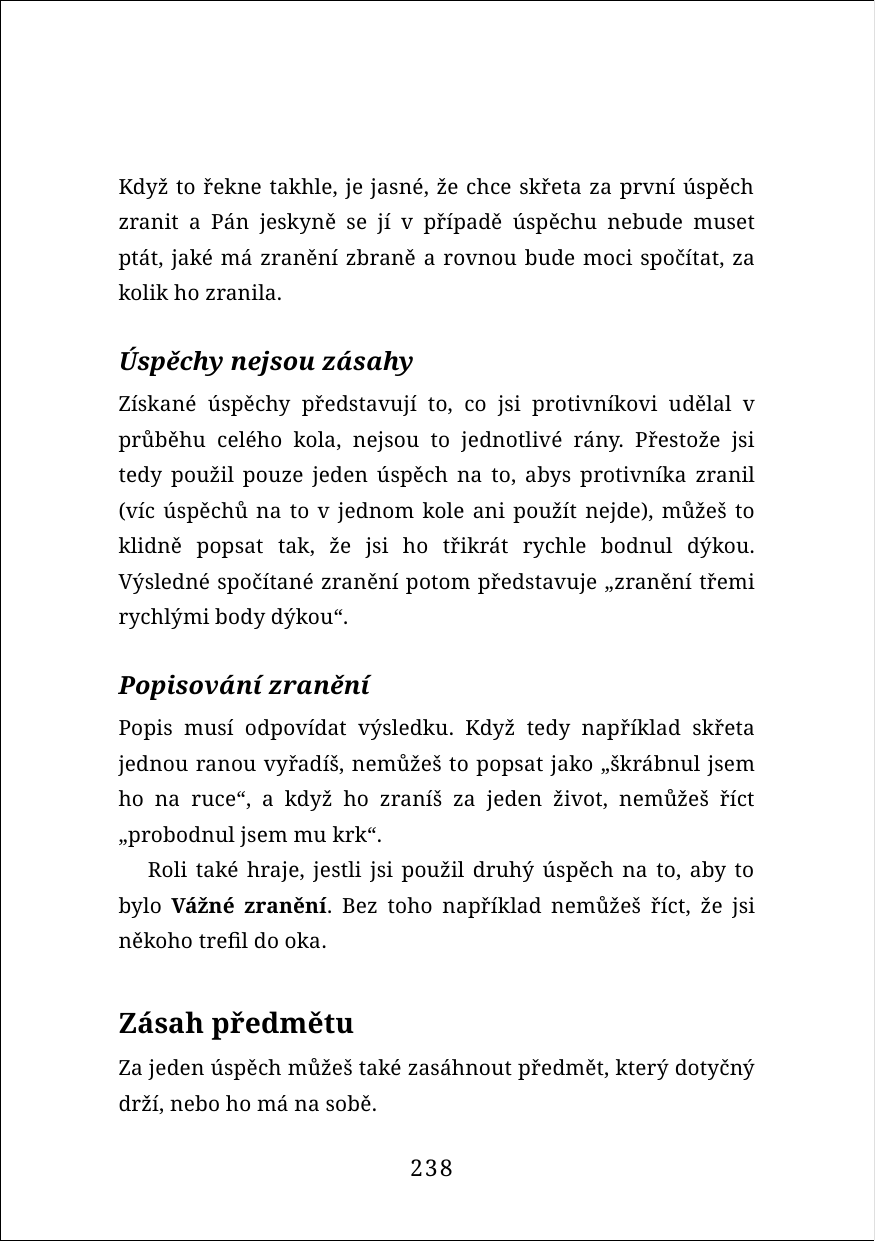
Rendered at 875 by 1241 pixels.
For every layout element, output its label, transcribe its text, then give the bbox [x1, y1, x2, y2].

text Popis musí odpovídat výsledku. Když tedy například skřeta jednou ranou vyřadíš, nemůžeš to popsat jako „škrábnul jsem ho na ruce“, a když ho zraníš za jeden život, nemůžeš říct „probodnul jsem mu krk“. Roli také hraje, jestli jsi použil druhý úspěch na to, aby to bylo Vážné zranění. Bez toho například nemůžeš říct, že jsi někoho trefil do oka. [118, 713, 756, 955]
text Získané úspěchy představují to, co jsi protivníkovi udělal v průběhu celého kola, nejsou to jednotlivé rány. Přestože jsi tedy použil pouze jeden úspěch na to, abys protivníka zranil (víc úspěchů na to v jednom kole ani použít nejde), můžeš to klidně popsat tak, že jsi ho třikrát rychle bodnul dýkou. Výsledné spočítané zranění potom představuje „zranění třemi rychlými body dýkou“. [118, 389, 756, 631]
subtitle Popisování zranění [118, 667, 756, 701]
subtitle Zásah předmětu [118, 1003, 756, 1041]
text Za jeden úspěch můžeš také zasáhnout předmět, který dotyčný drží, nebo ho má na sobě. [118, 1053, 756, 1117]
subtitle Úspěchy nejsou zásahy [118, 343, 756, 377]
text Když to řekne takhle, je jasné, že chce skřeta za první úspěch zranit a Pán jeskyně se jí v případě úspěchu nebude muset ptát, jaké má zranění zbraně a rovnou bude moci spočítat, za kolik ho zranila. [118, 172, 756, 307]
